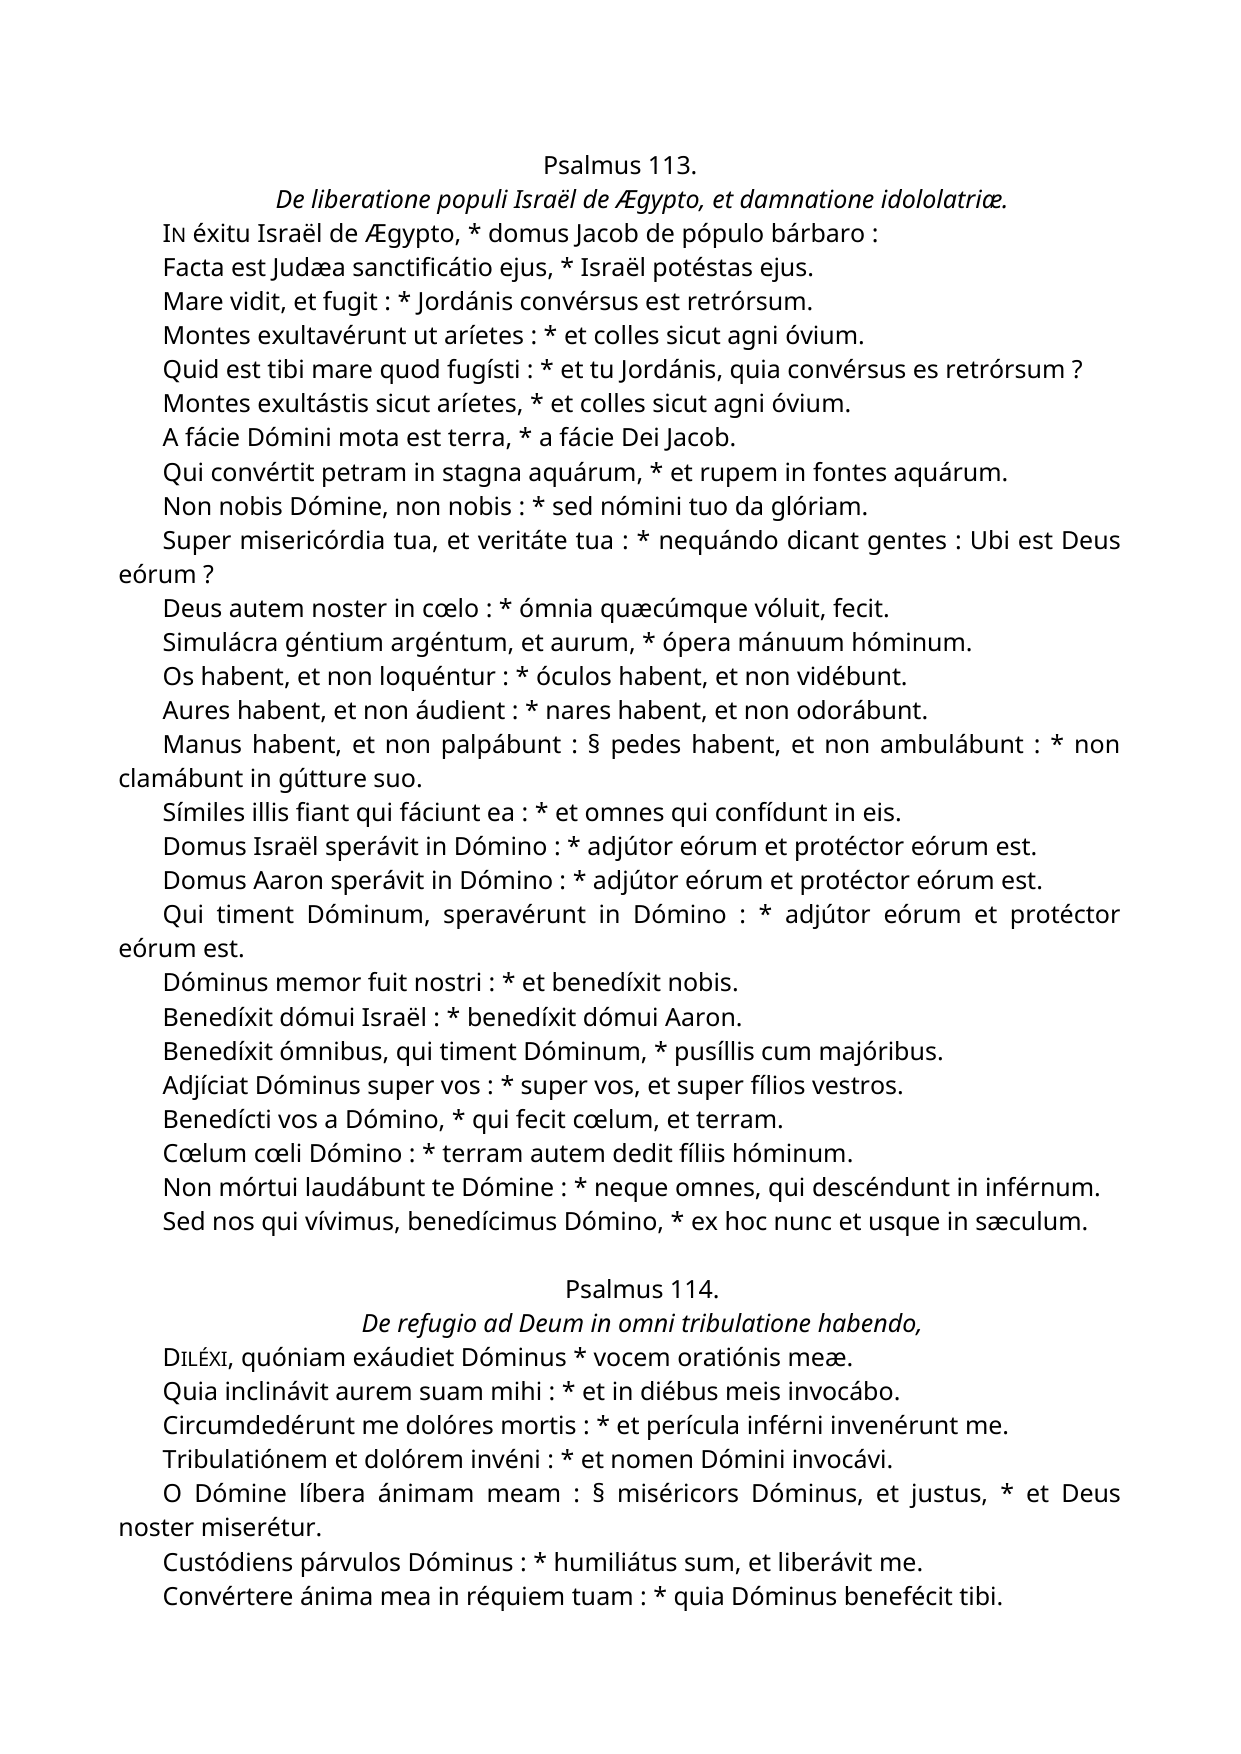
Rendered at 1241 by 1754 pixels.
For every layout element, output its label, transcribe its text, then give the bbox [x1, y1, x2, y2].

text Custódiens párvulos Dóminus : * humiliátus sum, et liberávit me. [118, 1544, 1122, 1578]
text Simulácra géntium argéntum, et aurum, * ópera mánuum hóminum. [118, 624, 1122, 658]
text Psalmus 114. [118, 1272, 1122, 1306]
text De refugio ad Deum in omni tribulatione habendo, [118, 1306, 1122, 1340]
text Os habent, et non loquéntur : * óculos habent, et non vidébunt. [118, 658, 1122, 693]
text De liberatione populi Israël de Ægypto, et damnatione idololatriæ. [118, 182, 1122, 216]
text Non nobis Dómine, non nobis : * sed nómini tuo da glóriam. [118, 488, 1122, 522]
text Mare vidit, et fugit : * Jordánis convérsus est retrórsum. [118, 284, 1122, 318]
text Super misericórdia tua, et veritáte tua : * nequándo dicant gentes : Ubi est Deus eórum ? [118, 522, 1122, 590]
text Símiles illis fiant qui fáciunt ea : * et omnes qui confídunt in eis. [118, 795, 1122, 829]
text Diléxi, quóniam exáudiet Dóminus * vocem oratiónis meæ. [118, 1340, 1122, 1374]
text Qui timent Dóminum, speravérunt in Dómino : * adjútor eórum et protéctor eórum est. [118, 897, 1122, 965]
text A fácie Dómini mota est terra, * a fácie Dei Jacob. [118, 420, 1122, 454]
text O Dómine líbera ánimam meam : § miséricors Dóminus, et justus, * et Deus noster miserétur. [118, 1476, 1122, 1544]
text Benedícti vos a Dómino, * qui fecit cœlum, et terram. [118, 1101, 1122, 1135]
text Quia inclinávit aurem suam mihi : * et in diébus meis invocábo. [118, 1374, 1122, 1408]
text Deus autem noster in cœlo : * ómnia quæcúmque vóluit, fecit. [118, 590, 1122, 624]
text Dóminus memor fuit nostri : * et benedíxit nobis. [118, 965, 1122, 999]
text Domus Aaron sperávit in Dómino : * adjútor eórum et protéctor eórum est. [118, 863, 1122, 897]
text Aures habent, et non áudient : * nares habent, et non odorábunt. [118, 693, 1122, 727]
text Tribulatiónem et dolórem invéni : * et nomen Dómini invocávi. [118, 1442, 1122, 1476]
text Benedíxit dómui Israël : * benedíxit dómui Aaron. [118, 999, 1122, 1033]
text Montes exultástis sicut aríetes, * et colles sicut agni óvium. [118, 386, 1122, 420]
text Facta est Judæa sanctificátio ejus, * Israël potéstas ejus. [118, 250, 1122, 284]
text Non mórtui laudábunt te Dómine : * neque omnes, qui descéndunt in inférnum. [118, 1169, 1122, 1203]
text Circumdedérunt me dolóres mortis : * et perícula inférni invenérunt me. [118, 1408, 1122, 1442]
text Convértere ánima mea in réquiem tuam : * quia Dóminus benefécit tibi. [118, 1578, 1122, 1612]
text In éxitu Israël de Ægypto, * domus Jacob de pópulo bárbaro : [118, 216, 1122, 250]
text Quid est tibi mare quod fugísti : * et tu Jordánis, quia convérsus es retrórsum ? [118, 352, 1122, 386]
text Benedíxit ómnibus, qui timent Dóminum, * pusíllis cum majóribus. [118, 1033, 1122, 1067]
text Adjíciat Dóminus super vos : * super vos, et super fílios vestros. [118, 1067, 1122, 1101]
text Montes exultavérunt ut aríetes : * et colles sicut agni óvium. [118, 318, 1122, 352]
text Sed nos qui vívimus, benedícimus Dómino, * ex hoc nunc et usque in sæculum. [118, 1203, 1122, 1238]
text Manus habent, et non palpábunt : § pedes habent, et non ambulábunt : * non clamábunt in gútture suo. [118, 727, 1122, 795]
text Domus Israël sperávit in Dómino : * adjútor eórum et protéctor eórum est. [118, 829, 1122, 863]
text Qui convértit petram in stagna aquárum, * et rupem in fontes aquárum. [118, 454, 1122, 488]
text Psalmus 113. [118, 148, 1122, 182]
text Cœlum cœli Dómino : * terram autem dedit fíliis hóminum. [118, 1135, 1122, 1169]
